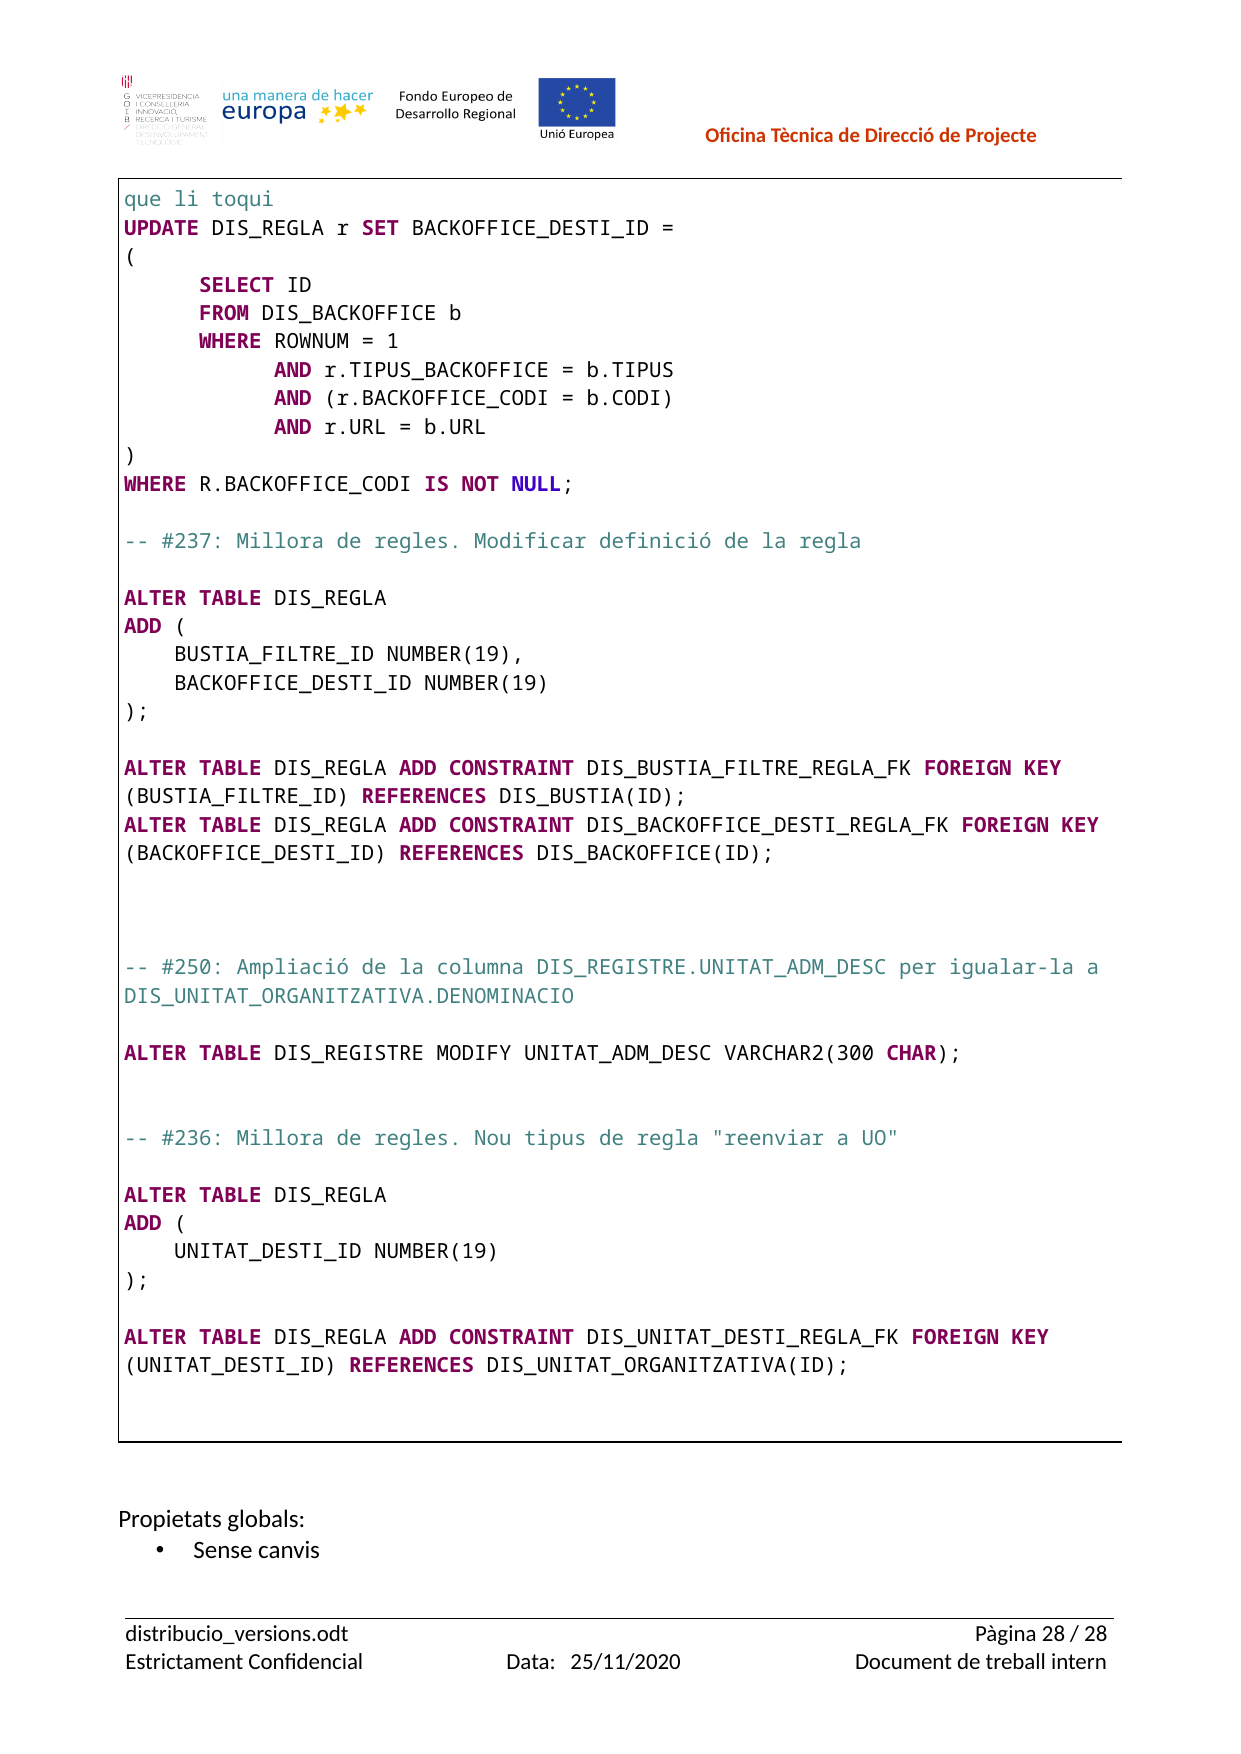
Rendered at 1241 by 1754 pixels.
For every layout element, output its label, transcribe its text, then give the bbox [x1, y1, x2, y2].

list Sense canvis [156, 1534, 1122, 1564]
table_header que li toqui UPDATE DIS_REGLA r SET BACKOFFICE_DESTI_ID = ( SELECT ID FROM DIS_BACKOFFICE b WHERE ROWNUM = 1 AND r.TIPUS_BACKOFFICE = b.TIPUS AND (r.BACKOFFICE_CODI = b.CODI) AND r.URL = b.URL ) WHERE R.BACKOFFICE_CODI IS NOT NULL; -- #237: Millora de regles. Modificar definició de la regla ALTER TABLE DIS_REGLA ADD ( BUSTIA_FILTRE_ID NUMBER(19), BACKOFFICE_DESTI_ID NUMBER(19) ); ALTER TABLE DIS_REGLA ADD CONSTRAINT DIS_BUSTIA_FILTRE_REGLA_FK FOREIGN KEY (BUSTIA_FILTRE_ID) REFERENCES DIS_BUSTIA(ID); ALTER TABLE DIS_REGLA ADD CONSTRAINT DIS_BACKOFFICE_DESTI_REGLA_FK FOREIGN KEY (BACKOFFICE_DESTI_ID) REFERENCES DIS_BACKOFFICE(ID); -- #250: Ampliació de la columna DIS_REGISTRE.UNITAT_ADM_DESC per igualar-la a DIS_UNITAT_ORGANITZATIVA.DENOMINACIO ALTER TABLE DIS_REGISTRE MODIFY UNITAT_ADM_DESC VARCHAR2(300 CHAR); -- #236: Millora de regles. Nou tipus de regla "reenviar a UO" ALTER TABLE DIS_REGLA ADD ( UNITAT_DESTI_ID NUMBER(19) ); ALTER TABLE DIS_REGLA ADD CONSTRAINT DIS_UNITAT_DESTI_REGLA_FK FOREIGN KEY (UNITAT_DESTI_ID) REFERENCES DIS_UNITAT_ORGANITZATIVA(ID); [119, 179, 1122, 1441]
picture [219, 73, 621, 147]
picture [118, 73, 213, 147]
text Propietats globals: [118, 1503, 1122, 1534]
